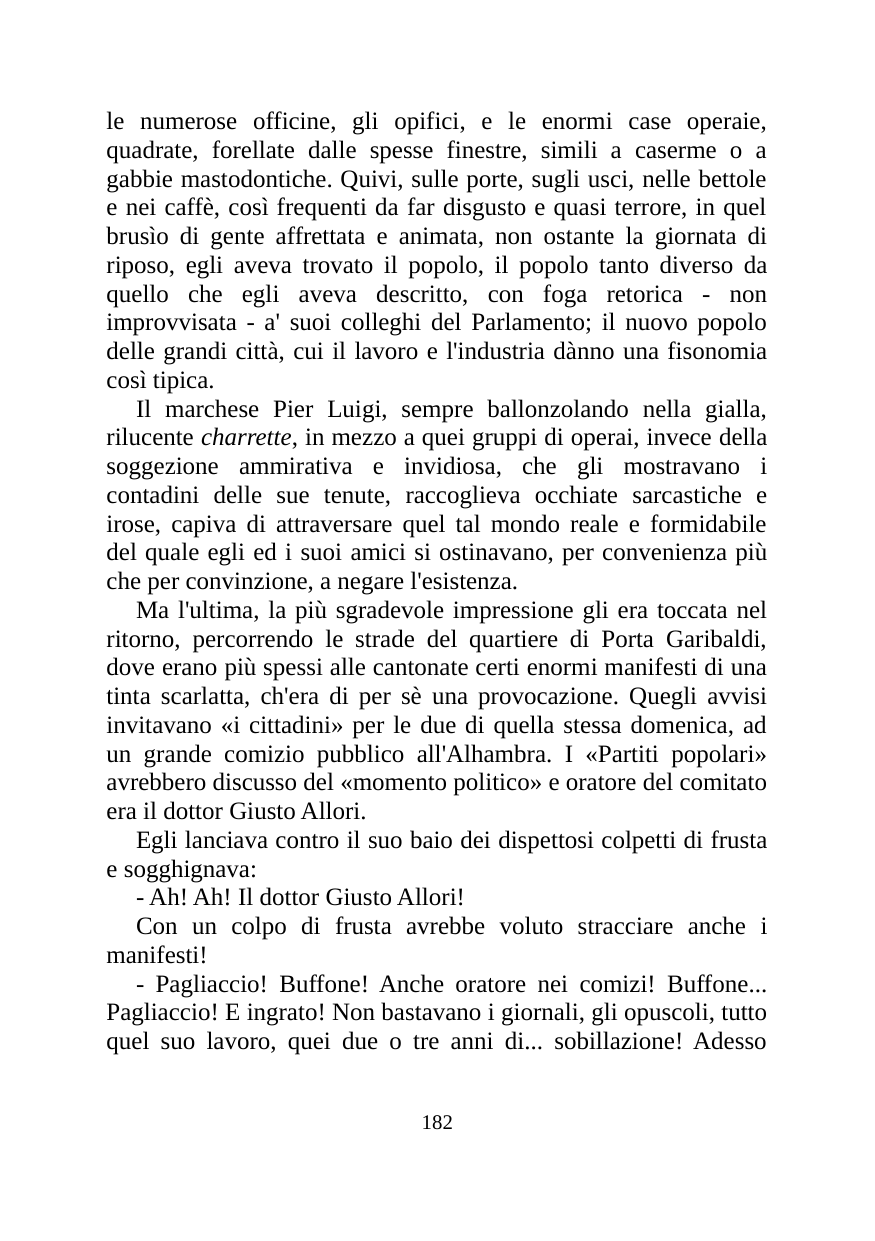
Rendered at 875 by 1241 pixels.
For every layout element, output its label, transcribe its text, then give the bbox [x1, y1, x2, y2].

text Egli lanciava contro il suo baio dei dispettosi colpetti di frusta e sogghignava: [106, 825, 768, 882]
text Con un colpo di frusta avrebbe voluto stracciare anche i manifesti! [106, 911, 768, 969]
text le numerose officine, gli opifici, e le enormi case operaie, quadrate, forellate dalle spesse finestre, simili a caserme o a gabbie mastodontiche. Quivi, sulle porte, sugli usci, nelle bettole e nei caffè, così frequenti da far disgusto e quasi terrore, in quel brusìo di gente affrettata e animata, non ostante la giornata di riposo, egli aveva trovato il popolo, il popolo tanto diverso da quello che egli aveva descritto, con foga retorica - non improvvisata - a' suoi colleghi del Parlamento; il nuovo popolo delle grandi città, cui il lavoro e l'industria dànno una fisonomia così tipica. [106, 106, 768, 394]
text - Pagliaccio! Buffone! Anche oratore nei comizi! Buffone... Pagliaccio! E ingrato! Non bastavano i giornali, gli opuscoli, tutto quel suo lavoro, quei due o tre anni di... sobillazione! Adesso [106, 969, 768, 1055]
text Ma l'ultima, la più sgradevole impressione gli era toccata nel ritorno, percorrendo le strade del quartiere di Porta Garibaldi, dove erano più spessi alle cantonate certi enormi manifesti di una tinta scarlatta, ch'era di per sè una provocazione. Quegli avvisi invitavano «i cittadini» per le due di quella stessa domenica, ad un grande comizio pubblico all'Alhambra. I «Partiti popolari» avrebbero discusso del «momento politico» e oratore del comitato era il dottor Giusto Allori. [106, 595, 768, 825]
text - Ah! Ah! Il dottor Giusto Allori! [106, 882, 768, 911]
text Il marchese Pier Luigi, sempre ballonzolando nella gialla, rilucente charrette, in mezzo a quei gruppi di operai, invece della soggezione ammirativa e invidiosa, che gli mostravano i contadini delle sue tenute, raccoglieva occhiate sarcastiche e irose, capiva di attraversare quel tal mondo reale e formidabile del quale egli ed i suoi amici si ostinavano, per convenienza più che per convinzione, a negare l'esistenza. [106, 394, 768, 595]
